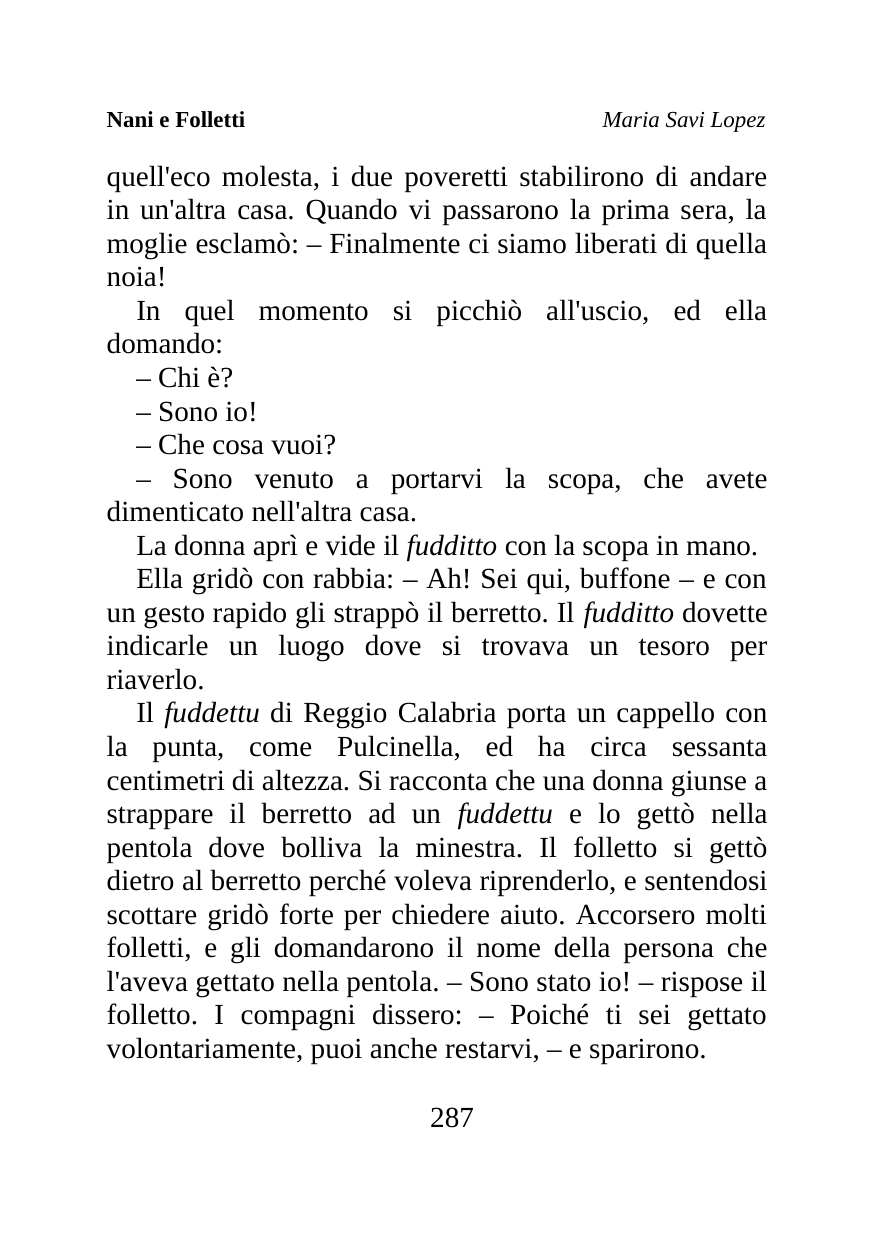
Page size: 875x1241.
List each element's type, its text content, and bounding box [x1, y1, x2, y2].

text Ella gridò con rabbia: – Ah! Sei qui, buffone – e con un gesto rapido gli strappò il berretto. Il fudditto dovette indicarle un luogo dove si trovava un tesoro per riaverlo. [106, 561, 768, 696]
text La donna aprì e vide il fudditto con la scopa in mano. [106, 528, 768, 561]
text quell'eco molesta, i due poveretti stabilirono di andare in un'altra casa. Quando vi passarono la prima sera, la moglie esclamò: – Finalmente ci siamo liberati di quella noia! [106, 159, 768, 293]
text – Sono io! [106, 394, 768, 427]
text Il fuddettu di Reggio Calabria porta un cappello con la punta, come Pulcinella, ed ha circa sessanta centimetri di altezza. Si racconta che una donna giunse a strappare il berretto ad un fuddettu e lo gettò nella pentola dove bolliva la minestra. Il folletto si gettò dietro al berretto perché voleva riprenderlo, e sentendosi scottare gridò forte per chiedere aiuto. Accorsero molti folletti, e gli domandarono il nome della persona che l'aveva gettato nella pentola. – Sono stato io! – rispose il folletto. I compagni dissero: – Poiché ti sei gettato volontariamente, puoi anche restarvi, – e sparirono. [106, 696, 768, 1064]
text – Sono venuto a portarvi la scopa, che avete dimenticato nell'altra casa. [106, 461, 768, 528]
text In quel momento si picchiò all'uscio, ed ella domando: [106, 293, 768, 360]
text – Chi è? [106, 360, 768, 394]
text – Che cosa vuoi? [106, 427, 768, 461]
